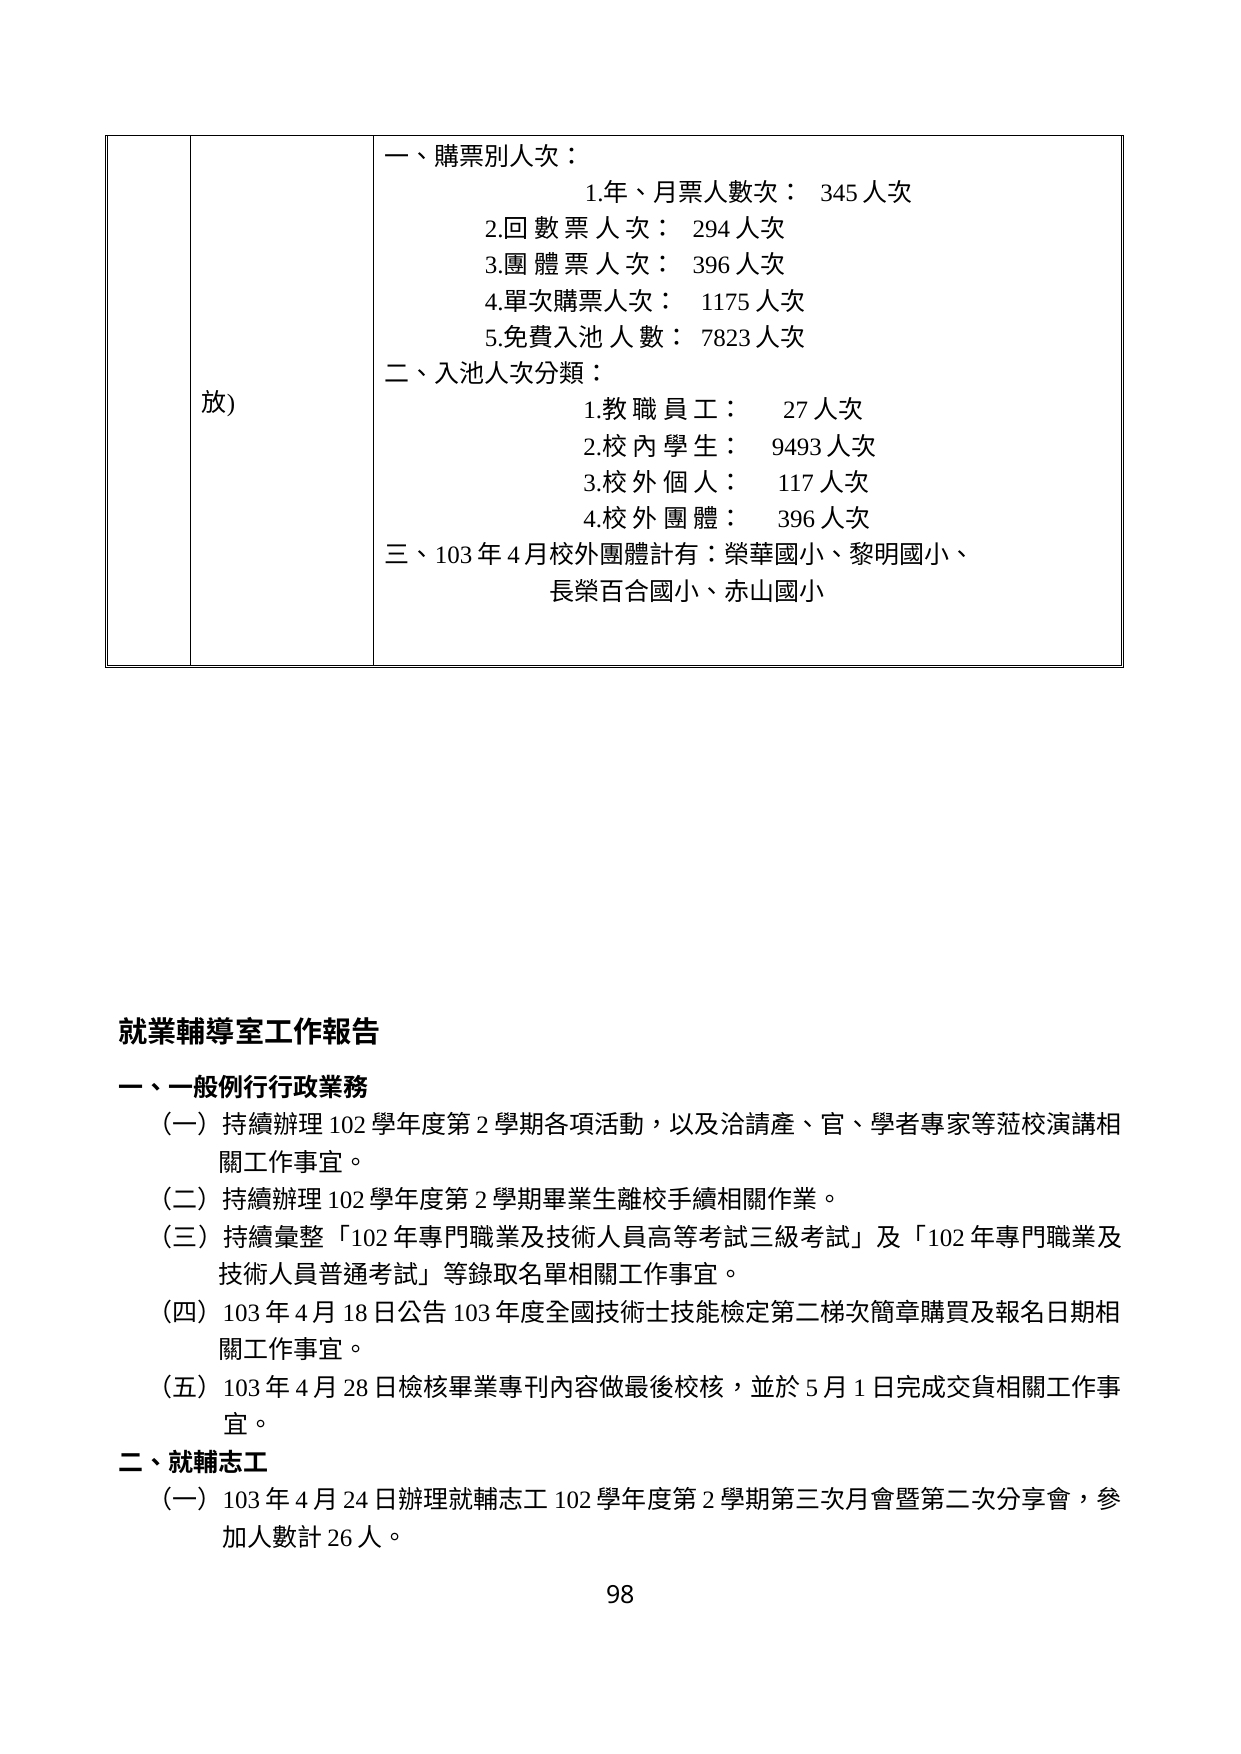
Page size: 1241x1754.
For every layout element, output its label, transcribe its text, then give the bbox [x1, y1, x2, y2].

text 一、一般例行行政業務 [118, 1067, 1122, 1104]
text 就業輔導室工作報告 [118, 992, 1122, 1067]
table_cell 一、購票別人次： 1.年、月票人數次： 345人次 2.回 數 票 人 次： 294人次 3.團 體 票 人 次： 396人次 4.單次購票人次： 1175人次 5.免費入池 人 數： 7823人次 二、入池人次分類： 1.教 職 員 工： 27人次 2.校 內 學 生： 9493人次 3.校 外 個 人： 117人次 4.校 外 團 體： 396人次 三、103年4月校外團體計有：榮華國小、黎明國小、 長榮百合國小、赤山國小 [374, 136, 1121, 665]
table_cell [108, 136, 190, 665]
text （五）103年4月28日檢核畢業專刊內容做最後校核，並於5月1日完成交貨相關工作事宜。 [147, 1367, 1122, 1442]
text 二、就輔志工 [118, 1442, 1122, 1479]
text （一）103年4月24日辦理就輔志工102學年度第2學期第三次月會暨第二次分享會，參加人數計26人。 [147, 1479, 1122, 1554]
text （一）持續辦理102學年度第2學期各項活動，以及洽請產、官、學者專家等蒞校演講相關工作事宜。 [147, 1104, 1122, 1179]
text （四）103年4月18日公告103年度全國技術士技能檢定第二梯次簡章購買及報名日期相關工作事宜。 [147, 1292, 1122, 1367]
table_cell 放) [191, 136, 373, 665]
text （三）持續彙整「102年專門職業及技術人員高等考試三級考試」及「102年專門職業及技術人員普通考試」等錄取名單相關工作事宜。 [147, 1217, 1122, 1292]
text （二）持續辦理102學年度第2學期畢業生離校手續相關作業。 [147, 1179, 1122, 1217]
